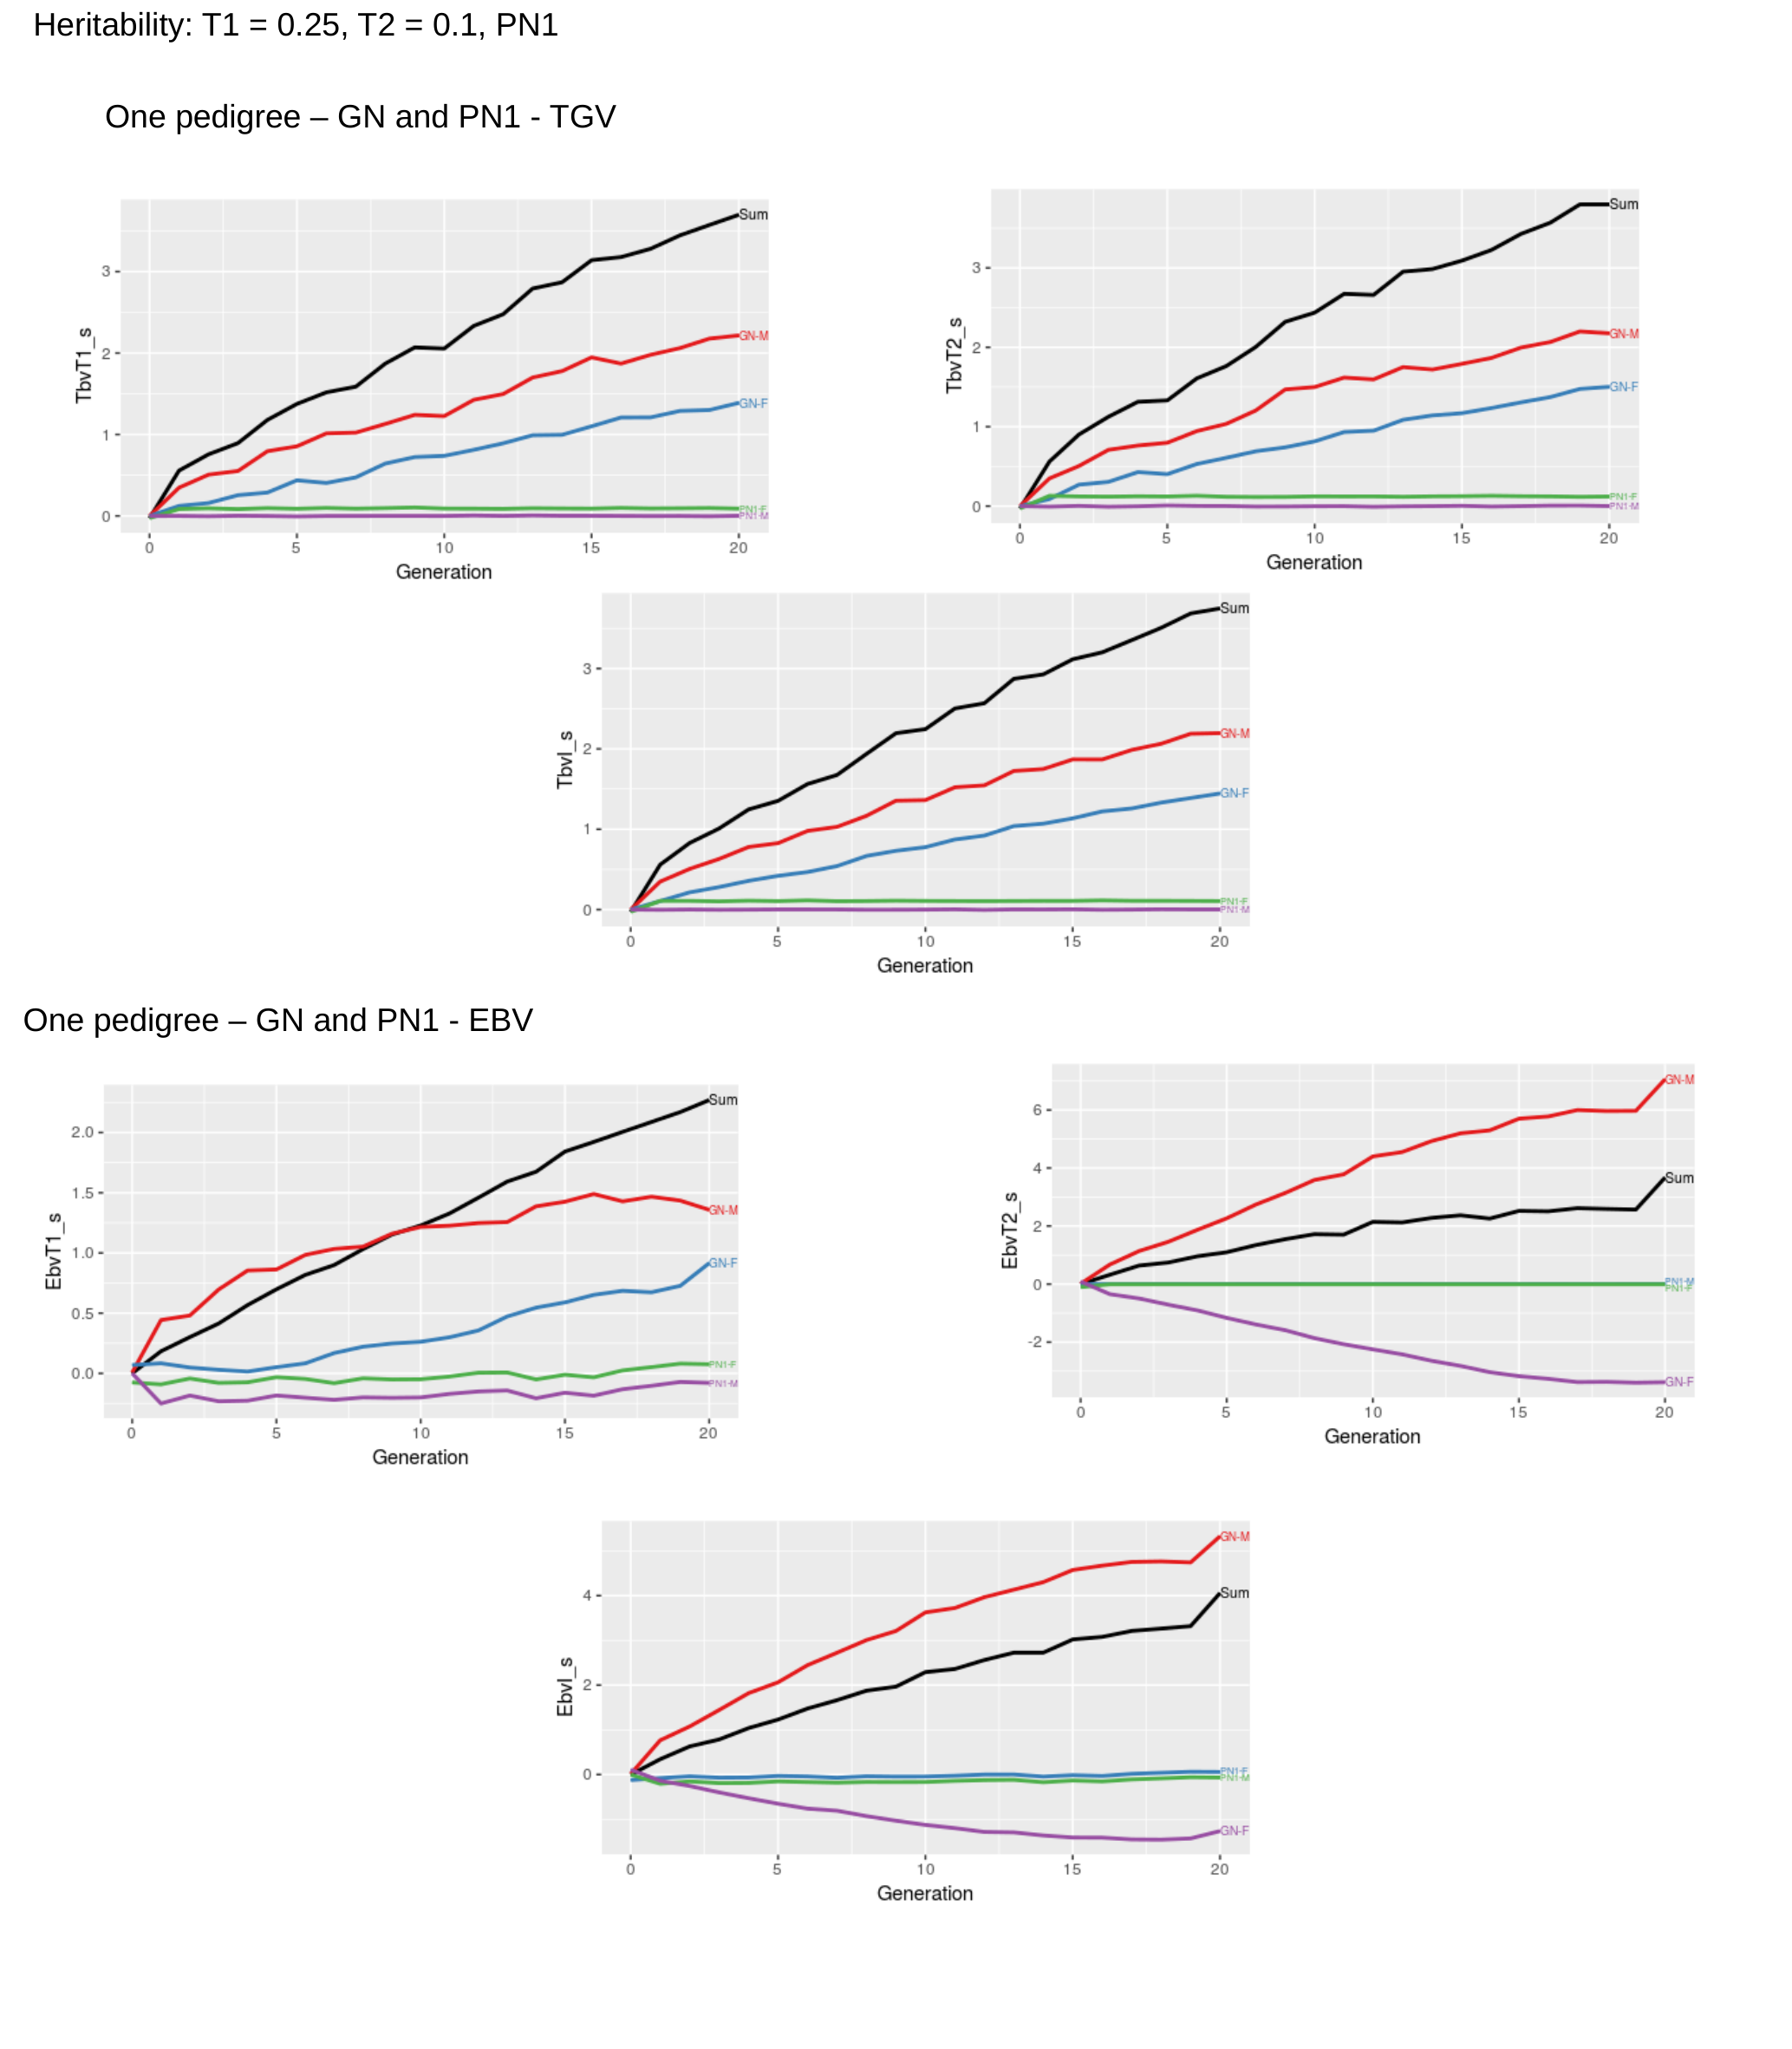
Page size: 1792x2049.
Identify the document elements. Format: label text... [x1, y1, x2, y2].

text_box Heritability: T1 = 0.25, T2 = 0.1, PN1 [20, 0, 819, 49]
picture [993, 1054, 1704, 1459]
text_box One pedigree – GN and PN1 - TGV [92, 92, 1515, 142]
picture [36, 1075, 748, 1479]
text_box One pedigree – GN and PN1 - EBV [10, 995, 1434, 1045]
picture [67, 179, 1649, 988]
picture [548, 1511, 1260, 1915]
